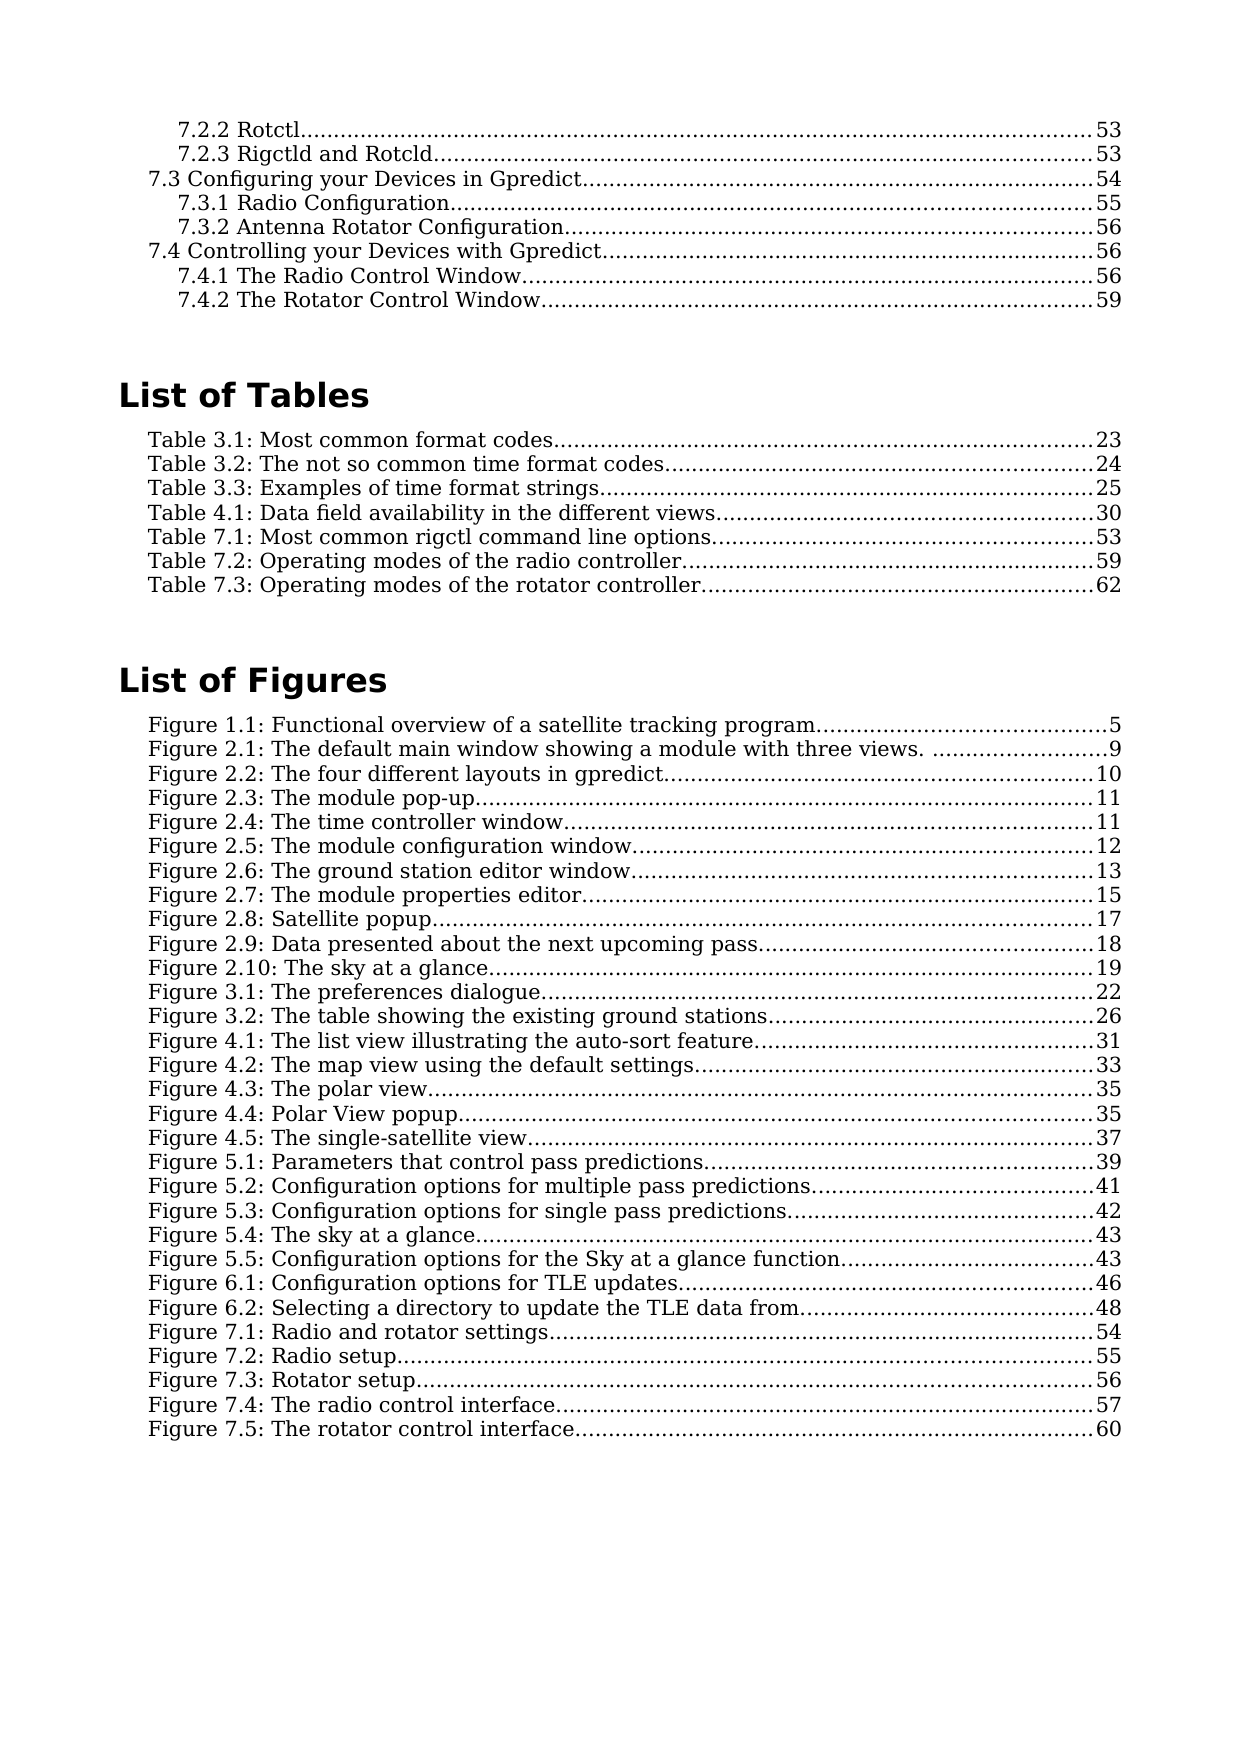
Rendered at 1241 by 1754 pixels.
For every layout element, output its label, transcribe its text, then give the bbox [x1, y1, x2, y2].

text Figure 7.5: The rotator control interface. 60 [148, 1417, 1122, 1441]
text Figure 7.2: Radio setup. 55 [148, 1344, 1122, 1368]
text Figure 5.3: Configuration options for single pass predictions. 42 [148, 1199, 1122, 1223]
text Table 7.2: Operating modes of the radio controller. 59 [148, 549, 1122, 573]
text Figure 4.2: The map view using the default settings. 33 [148, 1053, 1122, 1077]
subtitle List of Tables [118, 376, 1122, 415]
text Table 3.3: Examples of time format strings. 25 [148, 476, 1122, 501]
text Figure 2.5: The module configuration window. 12 [148, 834, 1122, 859]
text Figure 1.1: Functional overview of a satellite tracking program. 5 [148, 713, 1122, 737]
text Figure 2.3: The module pop-up. 11 [148, 786, 1122, 810]
text Figure 4.4: Polar View popup. 35 [148, 1102, 1122, 1126]
text Figure 3.1: The preferences dialogue. 22 [148, 980, 1122, 1004]
text 7.4.2 The Rotator Control Window 59 [177, 288, 1122, 312]
text 7.4.1 The Radio Control Window 56 [177, 264, 1122, 288]
text Figure 4.5: The single-satellite view. 37 [148, 1126, 1122, 1150]
text 7.3 Configuring your Devices in Gpredict 54 [148, 167, 1122, 191]
text Figure 5.5: Configuration options for the Sky at a glance function. 43 [148, 1247, 1122, 1271]
text Figure 7.1: Radio and rotator settings. 54 [148, 1320, 1122, 1344]
text Table 7.3: Operating modes of the rotator controller. 62 [148, 573, 1122, 598]
subtitle List of Figures [118, 662, 1122, 701]
text Figure 5.2: Configuration options for multiple pass predictions. 41 [148, 1174, 1122, 1199]
text Figure 2.7: The module properties editor. 15 [148, 883, 1122, 907]
text Figure 5.1: Parameters that control pass predictions. 39 [148, 1150, 1122, 1174]
text Figure 5.4: The sky at a glance. 43 [148, 1223, 1122, 1247]
text Figure 2.4: The time controller window. 11 [148, 810, 1122, 834]
text 7.3.2 Antenna Rotator Configuration 56 [177, 215, 1122, 239]
text Figure 6.1: Configuration options for TLE updates. 46 [148, 1271, 1122, 1296]
text Figure 2.6: The ground station editor window 13 [148, 859, 1122, 883]
text Figure 4.1: The list view illustrating the auto-sort feature. 31 [148, 1029, 1122, 1053]
text 7.2.2 Rotctl 53 [177, 118, 1122, 142]
text Figure 6.2: Selecting a directory to update the TLE data from. 48 [148, 1296, 1122, 1320]
text Figure 2.2: The four different layouts in gpredict. 10 [148, 762, 1122, 786]
text Figure 2.8: Satellite popup. 17 [148, 907, 1122, 932]
text Figure 2.1: The default main window showing a module with three views. 9 [148, 737, 1122, 762]
text Table 7.1: Most common rigctl command line options. 53 [148, 525, 1122, 549]
text Table 3.1: Most common format codes 23 [148, 428, 1122, 452]
text Table 3.2: The not so common time format codes. 24 [148, 452, 1122, 476]
text Figure 4.3: The polar view. 35 [148, 1077, 1122, 1102]
text Figure 2.10: The sky at a glance. 19 [148, 956, 1122, 980]
text 7.3.1 Radio Configuration 55 [177, 191, 1122, 215]
text 7.4 Controlling your Devices with Gpredict 56 [148, 239, 1122, 264]
text Figure 2.9: Data presented about the next upcoming pass. 18 [148, 932, 1122, 956]
text Table 4.1: Data field availability in the different views. 30 [148, 501, 1122, 525]
text Figure 3.2: The table showing the existing ground stations. 26 [148, 1004, 1122, 1029]
text 7.2.3 Rigctld and Rotcld 53 [177, 142, 1122, 167]
text Figure 7.3: Rotator setup. 56 [148, 1368, 1122, 1393]
text Figure 7.4: The radio control interface. 57 [148, 1393, 1122, 1417]
